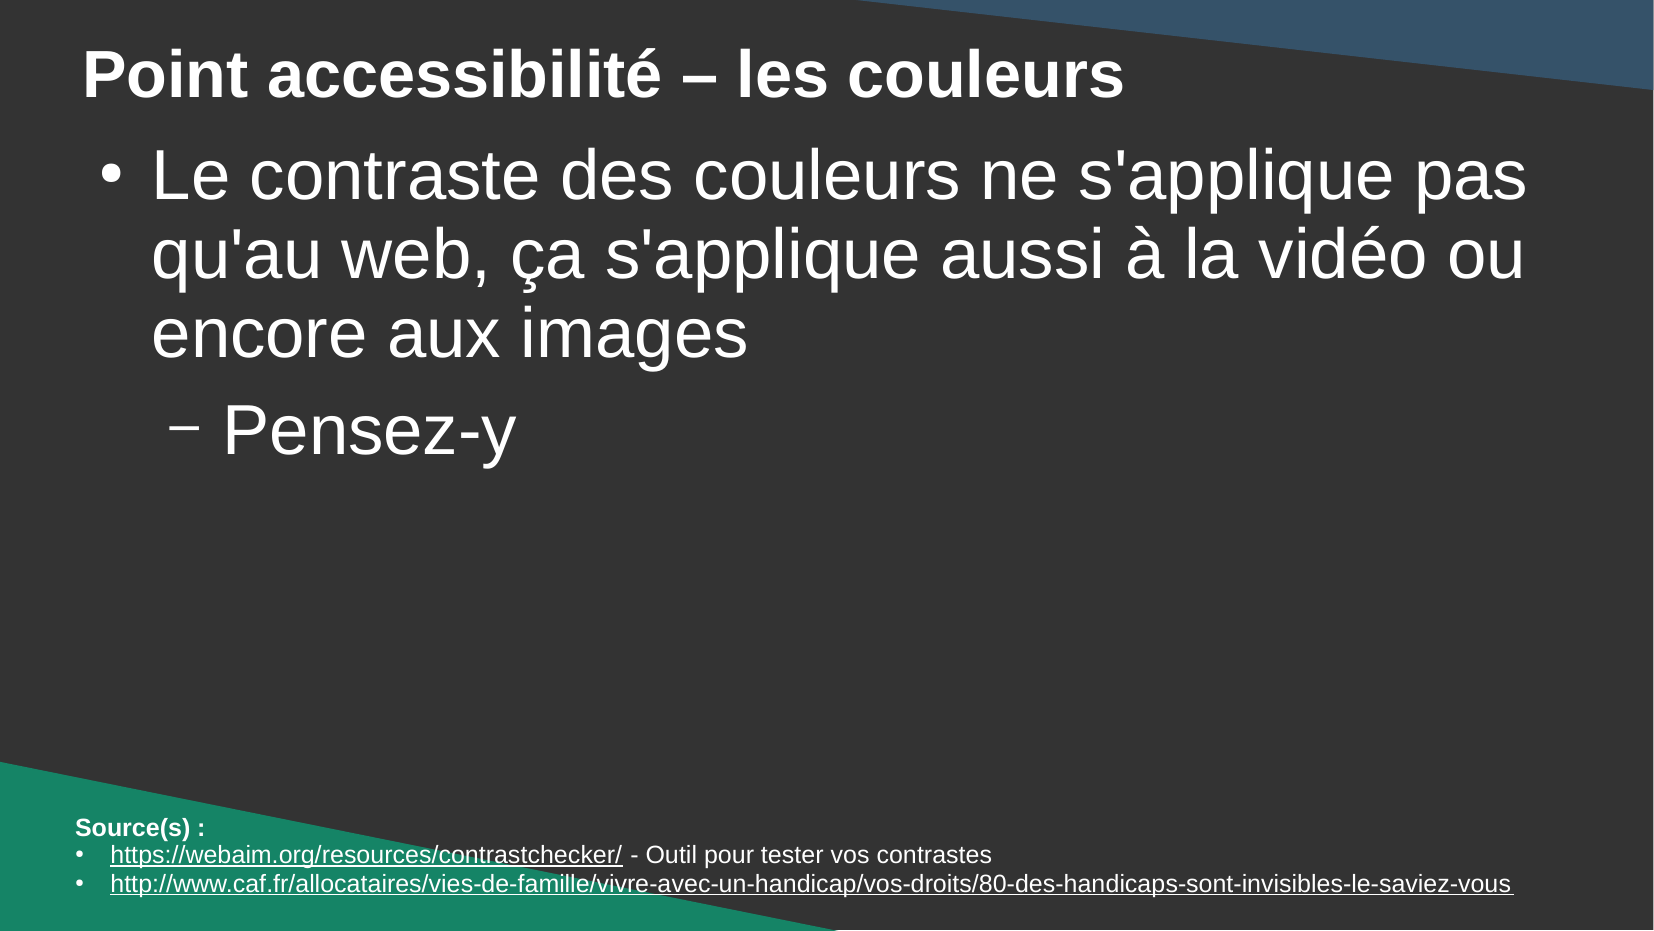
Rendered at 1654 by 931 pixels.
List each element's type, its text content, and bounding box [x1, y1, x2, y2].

list Le contraste des couleurs ne s'applique pas qu'au web, ça s'applique aussi à la vidéo ou encore aux images Pensez-y [80, 135, 1605, 745]
title Point accessibilité – les couleurs [82, 37, 1571, 122]
text_box [856, 0, 1654, 91]
text_box Source(s) : https://webaim.org/resources/contrastchecker/ - Outil pour tester vos contrastes http://www.caf.fr/allocataires/vies-de-famille/vivre-avec-un-handicap/vos-droits/80-des-handicaps-sont-invisibles-le-saviez-vous [60, 805, 1546, 931]
text_box [0, 761, 214, 931]
